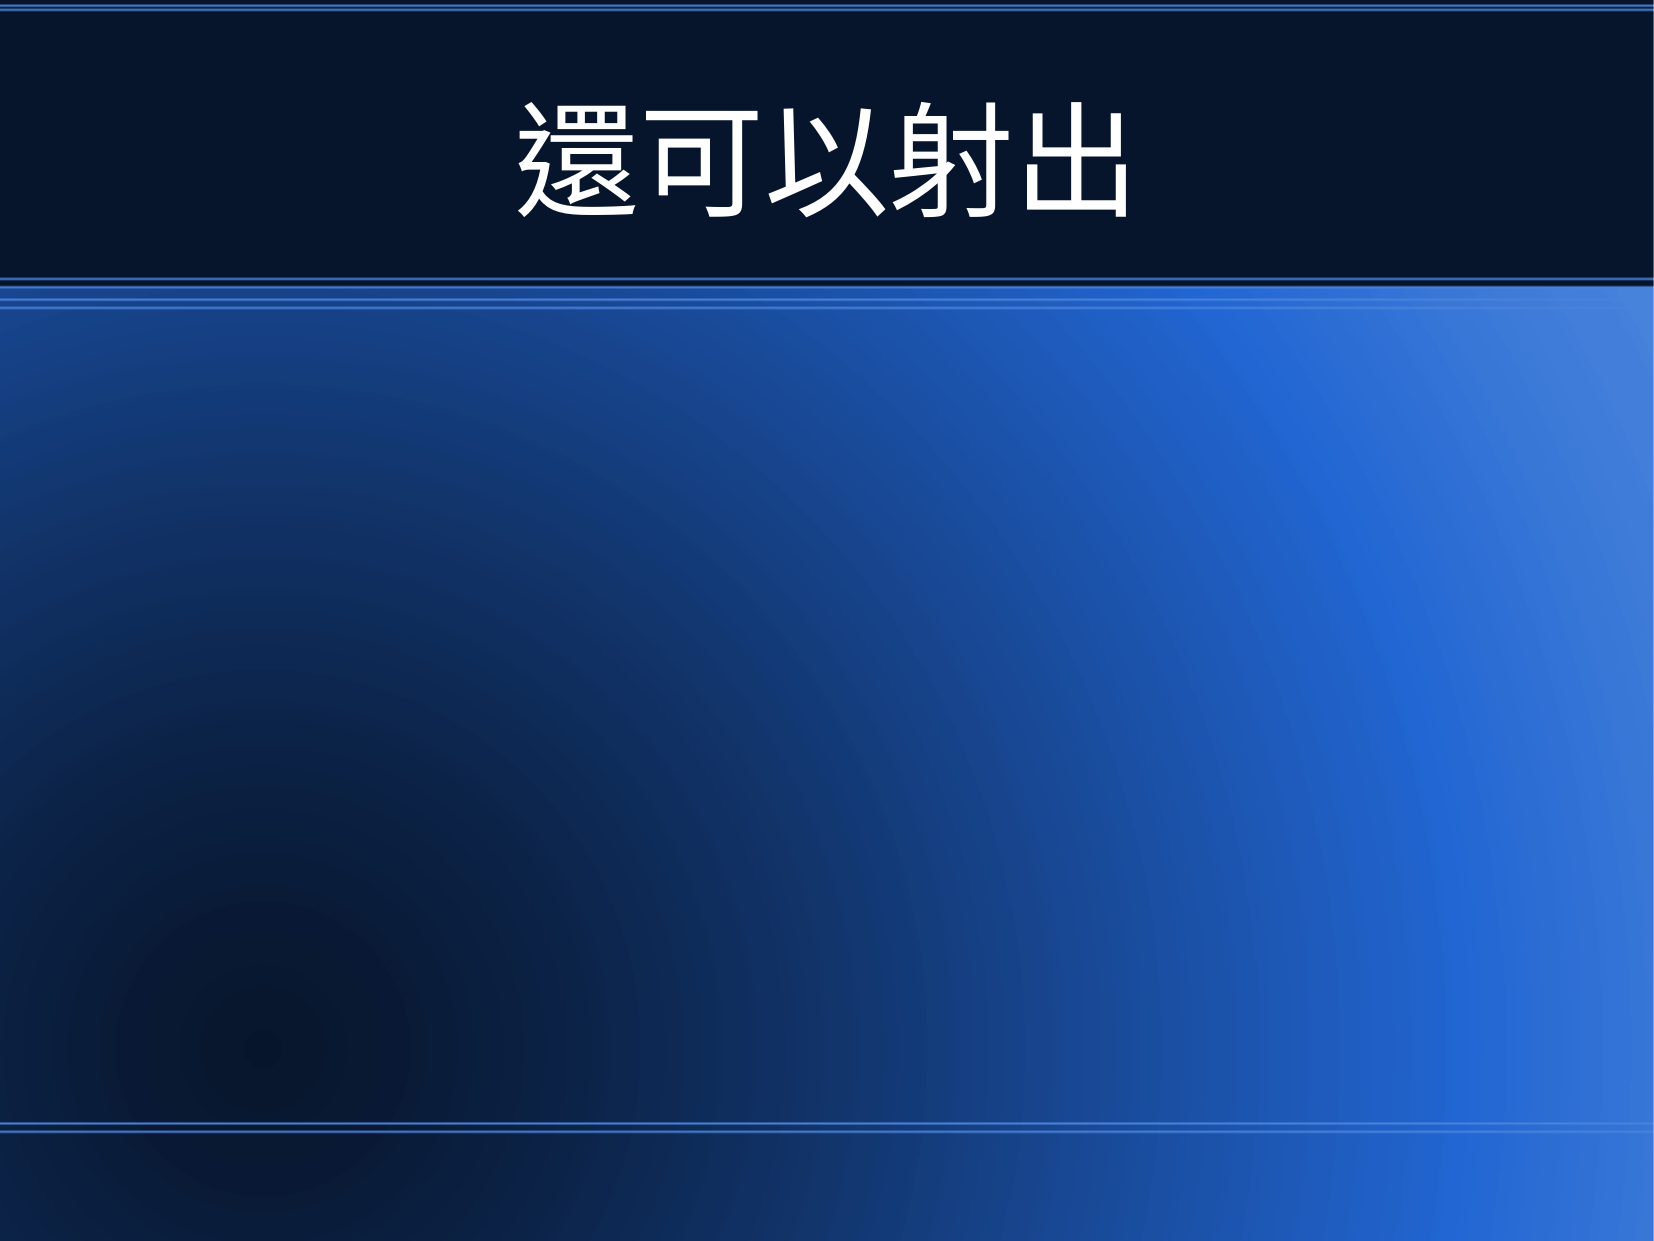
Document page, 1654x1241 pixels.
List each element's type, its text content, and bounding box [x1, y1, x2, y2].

title 還可以射出 [82, 49, 1571, 257]
picture [0, 0, 1654, 1241]
